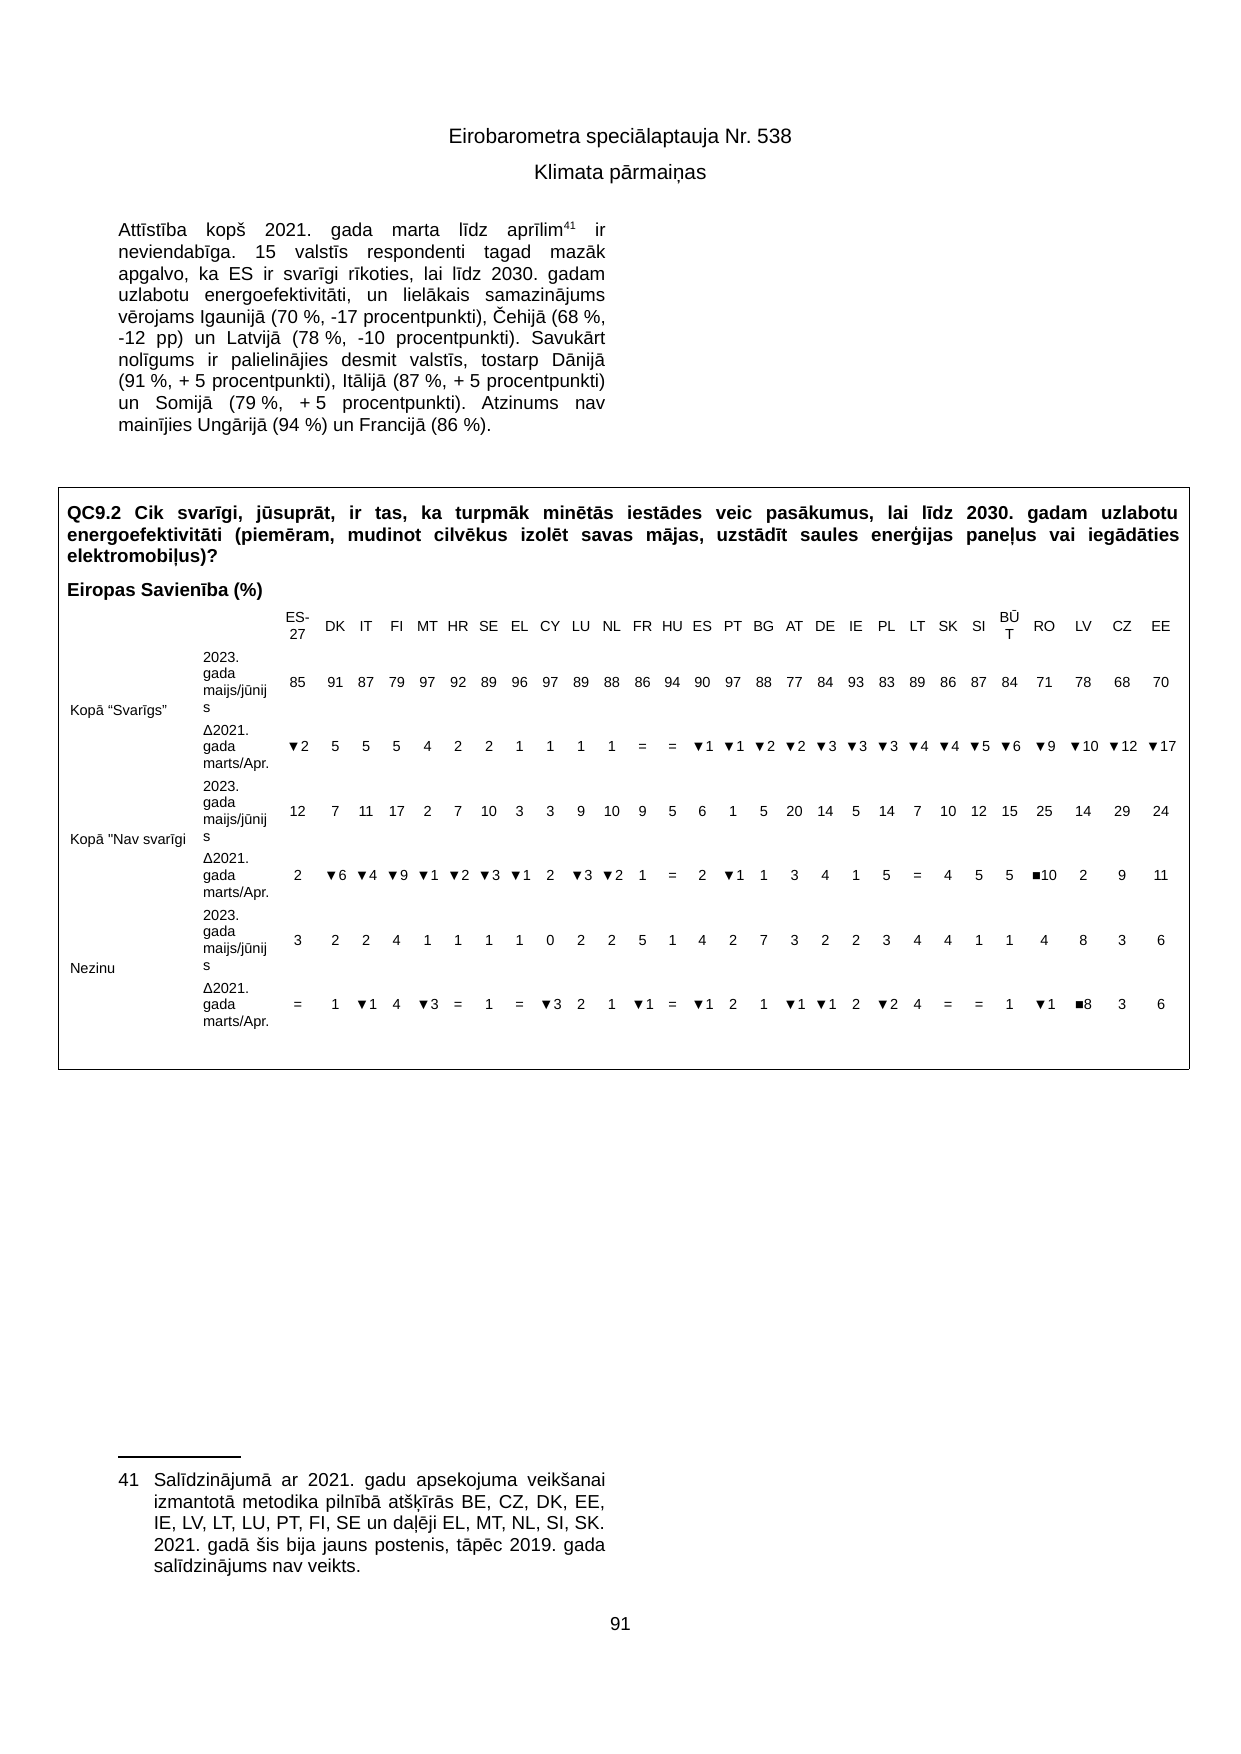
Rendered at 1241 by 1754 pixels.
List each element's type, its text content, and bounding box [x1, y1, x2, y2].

table_cell 1 [840, 847, 871, 903]
table_cell ▼2 [443, 847, 473, 903]
table_cell ■10 [1025, 847, 1064, 903]
table_cell 2 [566, 904, 596, 976]
table_cell 9 [1103, 847, 1141, 903]
table_cell 11 [1141, 847, 1180, 903]
table_cell 1 [443, 904, 473, 976]
table_cell = [658, 718, 687, 774]
table_cell 25 [1025, 774, 1064, 847]
table_cell 4 [1025, 904, 1064, 976]
table_cell 86 [933, 645, 963, 718]
table_cell ▼3 [412, 976, 443, 1032]
table_cell ▼2 [871, 976, 902, 1032]
table_cell 10 [933, 774, 963, 847]
table_cell 1 [596, 718, 627, 774]
table_cell Kopā “Svarīgs” [67, 645, 200, 774]
text Salīdzinājumā ar 2021. gadu apsekojuma veikšanai izmantotā metodika pilnībā atšķīrās BE, CZ, DK, EE, IE, LV, LT, LU, PT, FI, SE un daļēji EL, MT, NL, SI, SK. 2021. gadā šis bija jauns postenis, tāpēc 2019. gada salīdzinājums nav veikts. [118, 1469, 605, 1577]
table_cell 14 [871, 774, 902, 847]
table_cell 4 [381, 904, 412, 976]
table_cell 15 [994, 774, 1025, 847]
table_cell 10 [596, 774, 627, 847]
table_cell 90 [687, 645, 717, 718]
table_cell 7 [320, 774, 350, 847]
table_header AT [779, 606, 810, 645]
table_header DK [320, 606, 350, 645]
table_cell 20 [779, 774, 810, 847]
table_cell ▼1 [350, 976, 381, 1032]
table_cell 77 [779, 645, 810, 718]
table_cell 4 [933, 904, 963, 976]
table_cell ▼1 [810, 976, 840, 1032]
table_cell ▼9 [1025, 718, 1064, 774]
table_header RO [1025, 606, 1064, 645]
table_cell ▼2 [748, 718, 779, 774]
table_cell 10 [473, 774, 504, 847]
table_cell 70 [1141, 645, 1180, 718]
table_cell ▼1 [718, 718, 748, 774]
table_header SI [963, 606, 994, 645]
text Eiropas Savienība (%) [67, 578, 1180, 600]
table_cell 1 [748, 976, 779, 1032]
table_cell 89 [566, 645, 596, 718]
table_cell ▼4 [902, 718, 933, 774]
table_cell ▼17 [1141, 718, 1180, 774]
table_cell 89 [902, 645, 933, 718]
table_cell 7 [902, 774, 933, 847]
table_cell 2 [473, 718, 504, 774]
table_cell 5 [748, 774, 779, 847]
table_cell ▼1 [504, 847, 535, 903]
table_cell 29 [1103, 774, 1141, 847]
table_cell 4 [381, 976, 412, 1032]
table_cell 1 [473, 904, 504, 976]
table_cell ▼3 [871, 718, 902, 774]
table_cell 0 [535, 904, 566, 976]
table_cell ▼3 [810, 718, 840, 774]
table_cell 3 [779, 847, 810, 903]
table_cell 3 [1103, 904, 1141, 976]
table_cell 2 [840, 976, 871, 1032]
table_header SK [933, 606, 963, 645]
table_cell 1 [748, 847, 779, 903]
table_cell 97 [718, 645, 748, 718]
table_cell ■8 [1064, 976, 1102, 1032]
table_cell 11 [350, 774, 381, 847]
table_cell Δ2021. gada marts/Apr. [200, 718, 275, 774]
table_cell = [275, 976, 320, 1032]
table_header LU [566, 606, 596, 645]
table_cell 89 [473, 645, 504, 718]
table_cell 24 [1141, 774, 1180, 847]
table_cell 6 [1141, 904, 1180, 976]
table_cell 97 [412, 645, 443, 718]
table_cell 2 [596, 904, 627, 976]
table_cell 2 [1064, 847, 1102, 903]
table_cell 4 [412, 718, 443, 774]
table_cell 2 [810, 904, 840, 976]
table_cell ▼6 [320, 847, 350, 903]
table_header SE [473, 606, 504, 645]
table_cell 2 [718, 904, 748, 976]
table_cell 2 [320, 904, 350, 976]
table_cell 2 [275, 847, 320, 903]
table_cell 2 [840, 904, 871, 976]
table_cell ▼1 [687, 976, 717, 1032]
table_cell 3 [871, 904, 902, 976]
table_cell ▼1 [718, 847, 748, 903]
table_cell 1 [566, 718, 596, 774]
table_cell Δ2021. gada marts/Apr. [200, 847, 275, 903]
table_cell 12 [275, 774, 320, 847]
table_header DE [810, 606, 840, 645]
table_header PL [871, 606, 902, 645]
table_cell 3 [275, 904, 320, 976]
table_cell 1 [504, 718, 535, 774]
table_cell 14 [810, 774, 840, 847]
table_cell 5 [350, 718, 381, 774]
table_cell ▼10 [1064, 718, 1102, 774]
table_cell 5 [381, 718, 412, 774]
table_cell 6 [1141, 976, 1180, 1032]
table_cell ▼3 [473, 847, 504, 903]
table_cell 5 [320, 718, 350, 774]
table_cell 85 [275, 645, 320, 718]
table_cell 88 [748, 645, 779, 718]
table_header LT [902, 606, 933, 645]
table_cell ▼6 [994, 718, 1025, 774]
table_cell 2023. gada maijs/jūnijs [200, 774, 275, 847]
table_cell 97 [535, 645, 566, 718]
table_cell 2023. gada maijs/jūnijs [200, 645, 275, 718]
table_cell 1 [596, 976, 627, 1032]
table_cell 1 [504, 904, 535, 976]
text Attīstība kopš 2021. gada marta līdz aprīlim ir neviendabīga. 15 valstīs respondenti tagad mazāk apgalvo, ka ES ir svarīgi rīkoties, lai līdz 2030. gadam uzlabotu energoefektivitāti, un lielākais samazinājums vērojams Igaunijā (70 %, -17 procentpunkti), Čehijā (68 %, -12 pp) un Latvijā (78 %, -10 procentpunkti). Savukārt nolīgums ir palielinājies desmit valstīs, tostarp Dānijā (91 %, + 5 procentpunkti), Itālijā (87 %, + 5 procentpunkti) un Somijā (79 %, + 5 procentpunkti). Atzinums nav mainījies Ungārijā (94 %) un Francijā (86 %). [118, 219, 605, 435]
table_cell ▼3 [566, 847, 596, 903]
table_cell 3 [779, 904, 810, 976]
table_header CZ [1103, 606, 1141, 645]
table_header ES [687, 606, 717, 645]
table_cell 17 [381, 774, 412, 847]
table_cell Δ2021. gada marts/Apr. [200, 976, 275, 1032]
table_header HU [658, 606, 687, 645]
table_cell = [627, 718, 658, 774]
table_cell 2023. gada maijs/jūnijs [200, 904, 275, 976]
table_cell 96 [504, 645, 535, 718]
table_cell ▼2 [596, 847, 627, 903]
table_header FI [381, 606, 412, 645]
table_cell 1 [320, 976, 350, 1032]
table_cell = [902, 847, 933, 903]
table_cell 5 [963, 847, 994, 903]
table_cell ▼2 [275, 718, 320, 774]
table_cell 5 [627, 904, 658, 976]
table_header FR [627, 606, 658, 645]
table_cell 7 [443, 774, 473, 847]
table_cell 3 [1103, 976, 1141, 1032]
table_cell 86 [627, 645, 658, 718]
table_cell = [933, 976, 963, 1032]
table_header IE [840, 606, 871, 645]
table_cell = [443, 976, 473, 1032]
table_cell 87 [350, 645, 381, 718]
table_cell 1 [994, 976, 1025, 1032]
table_cell 2 [412, 774, 443, 847]
table_cell 1 [658, 904, 687, 976]
table_cell 3 [535, 774, 566, 847]
table_cell Nezinu [67, 904, 200, 1032]
table_cell 5 [658, 774, 687, 847]
table_cell 9 [566, 774, 596, 847]
table_cell ▼2 [779, 718, 810, 774]
table_cell 1 [627, 847, 658, 903]
table_cell 93 [840, 645, 871, 718]
table_cell ▼4 [350, 847, 381, 903]
table_cell 4 [810, 847, 840, 903]
table_cell 4 [687, 904, 717, 976]
table_cell 5 [994, 847, 1025, 903]
table_cell ▼1 [687, 718, 717, 774]
table_cell 2 [535, 847, 566, 903]
table_cell 14 [1064, 774, 1102, 847]
table_cell 84 [810, 645, 840, 718]
table_cell Kopā "Nav svarīgi [67, 774, 200, 903]
table_cell 5 [840, 774, 871, 847]
table_cell ▼1 [627, 976, 658, 1032]
table_cell 87 [963, 645, 994, 718]
table_cell 4 [933, 847, 963, 903]
table_cell 1 [473, 976, 504, 1032]
table_cell = [963, 976, 994, 1032]
table_cell 12 [963, 774, 994, 847]
table_cell 9 [627, 774, 658, 847]
table_cell 83 [871, 645, 902, 718]
table_cell 8 [1064, 904, 1102, 976]
table_cell 79 [381, 645, 412, 718]
table_header IT [350, 606, 381, 645]
table_cell = [504, 976, 535, 1032]
table_header PT [718, 606, 748, 645]
table_cell 2 [566, 976, 596, 1032]
table_cell = [658, 847, 687, 903]
text QC9.2 Cik svarīgi, jūsuprāt, ir tas, ka turpmāk minētās iestādes veic pasākumus, lai līdz 2030. gadam uzlabotu energoefektivitāti (piemēram, mudinot cilvēkus izolēt savas mājas, uzstādīt saules enerģijas paneļus vai iegādāties elektromobiļus)? [67, 502, 1180, 567]
table_header HR [443, 606, 473, 645]
table_cell = [658, 976, 687, 1032]
table_cell 1 [412, 904, 443, 976]
table_cell 4 [902, 904, 933, 976]
table_cell 84 [994, 645, 1025, 718]
table_cell 3 [504, 774, 535, 847]
table_cell 68 [1103, 645, 1141, 718]
table_cell 5 [871, 847, 902, 903]
table_cell ▼4 [933, 718, 963, 774]
table_cell 71 [1025, 645, 1064, 718]
table_cell 94 [658, 645, 687, 718]
table_cell 2 [350, 904, 381, 976]
table_header EE [1141, 606, 1180, 645]
table_header [67, 606, 200, 645]
table_cell ▼1 [779, 976, 810, 1032]
table_cell 88 [596, 645, 627, 718]
table_cell 2 [687, 847, 717, 903]
table_cell ▼1 [412, 847, 443, 903]
table_header EL [504, 606, 535, 645]
table_cell ▼9 [381, 847, 412, 903]
table_header LV [1064, 606, 1102, 645]
table_cell 78 [1064, 645, 1102, 718]
table_cell 2 [718, 976, 748, 1032]
table_header NL [596, 606, 627, 645]
table_cell 2 [443, 718, 473, 774]
table_cell 1 [994, 904, 1025, 976]
table_cell ▼3 [840, 718, 871, 774]
table_cell 1 [718, 774, 748, 847]
table_cell ▼3 [535, 976, 566, 1032]
table_header BŪT [994, 606, 1025, 645]
table_header CY [535, 606, 566, 645]
table_header ES-27 [275, 606, 320, 645]
table_cell 1 [963, 904, 994, 976]
table_cell 1 [535, 718, 566, 774]
table_cell 7 [748, 904, 779, 976]
table_cell 4 [902, 976, 933, 1032]
table_cell ▼1 [1025, 976, 1064, 1032]
table_header [200, 606, 275, 645]
table_cell 6 [687, 774, 717, 847]
table_cell ▼5 [963, 718, 994, 774]
table_cell 91 [320, 645, 350, 718]
table_cell ▼12 [1103, 718, 1141, 774]
table_header MT [412, 606, 443, 645]
table_header BG [748, 606, 779, 645]
table_cell 92 [443, 645, 473, 718]
